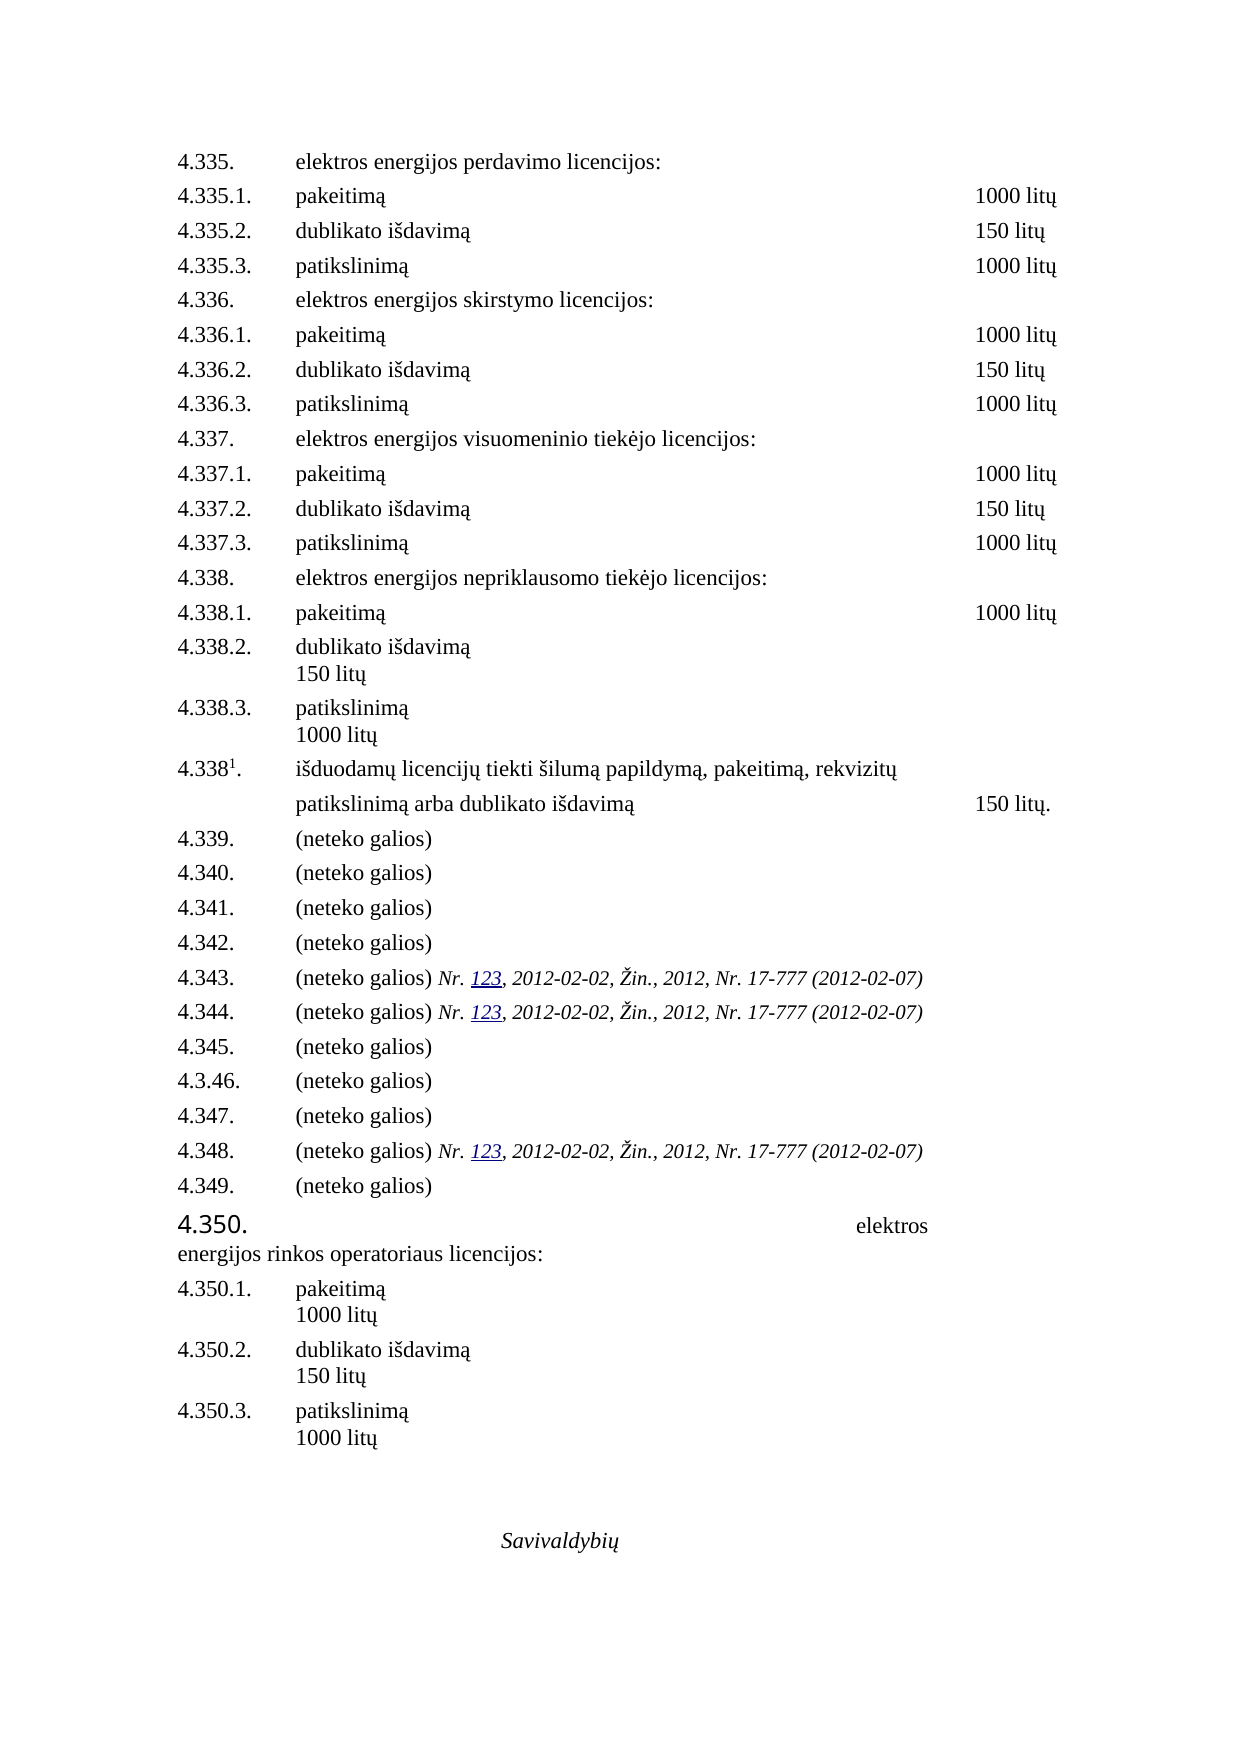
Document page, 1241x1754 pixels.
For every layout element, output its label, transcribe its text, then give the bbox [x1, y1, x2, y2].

text 4.336.2. dublikato išdavimą 150 litų [177, 356, 1122, 382]
text 4.339. (neteko galios) [177, 825, 945, 851]
text 4.335.3. patikslinimą 1000 litų [177, 252, 1122, 278]
text 4.347. (neteko galios) [177, 1102, 945, 1129]
text patikslinimą arba dublikato išdavimą 150 litų. [177, 790, 1107, 816]
text Savivaldybių [177, 1528, 945, 1554]
text 4.345. (neteko galios) [177, 1033, 945, 1059]
text 4.335. elektros energijos perdavimo licencijos: [177, 148, 1122, 174]
text 4.350.1. pakeitimą 1000 litų [177, 1275, 945, 1328]
text 4.336.1. pakeitimą 1000 litų [177, 321, 1122, 347]
text 4.338.2. dublikato išdavimą 150 litų [177, 633, 945, 686]
text 4.343. (neteko galios) Nr. 123, 2012-02-02, Žin., 2012, Nr. 17-777 (2012-02-07) [177, 963, 930, 990]
text 4.348. (neteko galios) Nr. 123, 2012-02-02, Žin., 2012, Nr. 17-777 (2012-02-07) [177, 1137, 945, 1163]
text 4.344. (neteko galios) Nr. 123, 2012-02-02, Žin., 2012, Nr. 17-777 (2012-02-07) [177, 998, 930, 1024]
text 4.338.3. patikslinimą 1000 litų [177, 694, 945, 747]
text 4.350.3. patikslinimą 1000 litų [177, 1397, 945, 1450]
text 4.338. elektros energijos nepriklausomo tiekėjo licencijos: [177, 564, 1122, 590]
text 4.337. elektros energijos visuomeninio tiekėjo licencijos: [177, 425, 1122, 452]
text 4.3381. išduodamų licencijų tiekti šilumą papildymą, pakeitimą, rekvizitų [177, 755, 1107, 782]
text 4.342. (neteko galios) [177, 929, 945, 955]
text 4.336. elektros energijos skirstymo licencijos: [177, 286, 1122, 313]
text 4.341. (neteko galios) [177, 894, 945, 921]
text 4.335.2. dublikato išdavimą 150 litų [177, 217, 1122, 243]
text 4.337.1. pakeitimą 1000 litų [177, 460, 1122, 486]
list elektros energijos rinkos operatoriaus licencijos: [177, 1206, 945, 1267]
text 4.340. (neteko galios) [177, 859, 945, 886]
text 4.350.2. dublikato išdavimą 150 litų [177, 1336, 945, 1389]
text 4.3.46. (neteko galios) [177, 1068, 945, 1094]
text 4.338.1. pakeitimą 1000 litų [177, 599, 1122, 625]
text 4.349. (neteko galios) [177, 1172, 945, 1198]
text 4.337.3. patikslinimą 1000 litų [177, 529, 1122, 556]
text 4.335.1. pakeitimą 1000 litų [177, 182, 1122, 209]
text 4.337.2. dublikato išdavimą 150 litų [177, 494, 1122, 521]
text 4.336.3. patikslinimą 1000 litų [177, 391, 1122, 417]
